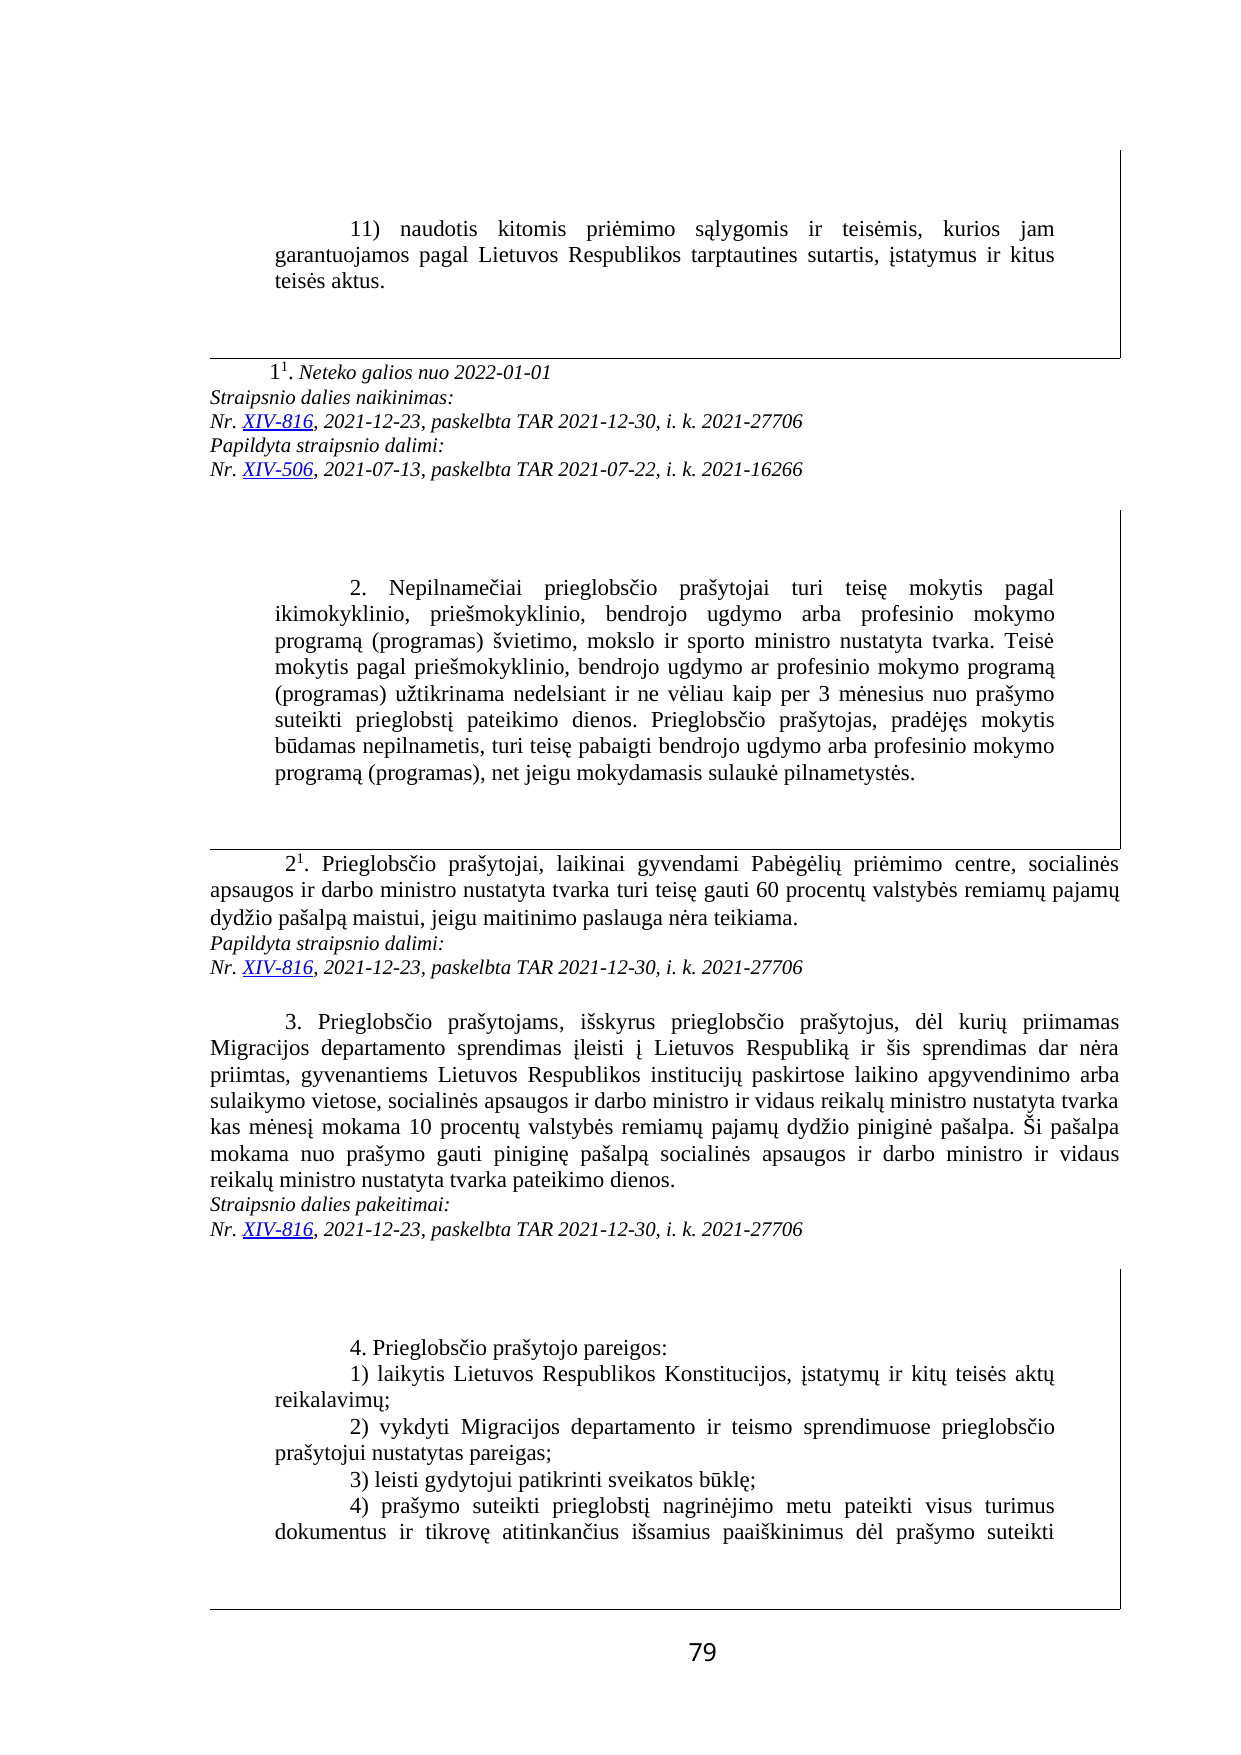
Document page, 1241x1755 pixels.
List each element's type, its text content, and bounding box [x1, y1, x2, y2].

text Straipsnio dalies pakeitimai: [210, 1192, 1120, 1216]
text Nr. XIV-816, 2021-12-23, paskelbta TAR 2021-12-30, i. k. 2021-27706 [210, 1216, 1120, 1241]
text Nr. XIV-816, 2021-12-23, paskelbta TAR 2021-12-30, i. k. 2021-27706 [210, 409, 1120, 433]
text 3. Prieglobsčio prašytojams, išskyrus prieglobsčio prašytojus, dėl kurių priimamas Migracijos departamento sprendimas įleisti į Lietuvos Respubliką ir šis sprendimas dar nėra priimtas, gyvenantiems Lietuvos Respublikos institucijų paskirtose laikino apgyvendinimo arba sulaikymo vietose, socialinės apsaugos ir darbo ministro ir vidaus reikalų ministro nustatyta tvarka kas mėnesį mokama 10 procentų valstybės remiamų pajamų dydžio piniginė pašalpa. Ši pašalpa mokama nuo prašymo gauti piniginę pašalpą socialinės apsaugos ir darbo ministro ir vidaus reikalų ministro nustatyta tvarka pateikimo dienos. [210, 1008, 1120, 1192]
text Papildyta straipsnio dalimi: [210, 433, 1120, 457]
text 11) naudotis kitomis priėmimo sąlygomis ir teisėmis, kurios jam garantuojamos pagal Lietuvos Respublikos tarptautines sutartis, įstatymus ir kitus teisės aktus. [210, 150, 1120, 358]
text Papildyta straipsnio dalimi: [210, 931, 1120, 955]
text 4) prašymo suteikti prieglobstį nagrinėjimo metu pateikti visus turimus dokumentus ir tikrovę atitinkančius išsamius paaiškinimus dėl prašymo suteikti [210, 1492, 1120, 1609]
text 3) leisti gydytojui patikrinti sveikatos būklę; [210, 1466, 1120, 1492]
text 21. Prieglobsčio prašytojai, laikinai gyvendami Pabėgėlių priėmimo centre, socialinės apsaugos ir darbo ministro nustatyta tvarka turi teisę gauti 60 procentų valstybės remiamų pajamų dydžio pašalpą maistui, jeigu maitinimo paslauga nėra teikiama. [210, 849, 1120, 931]
text Nr. XIV-506, 2021-07-13, paskelbta TAR 2021-07-22, i. k. 2021-16266 [210, 457, 1120, 481]
text Straipsnio dalies naikinimas: [210, 384, 1120, 409]
text 11. Neteko galios nuo 2022-01-01 [210, 358, 1120, 384]
text 2) vykdyti Migracijos departamento ir teismo sprendimuose prieglobsčio prašytojui nustatytas pareigas; [210, 1413, 1120, 1466]
text 4. Prieglobsčio prašytojo pareigos: [210, 1269, 1120, 1360]
text 1) laikytis Lietuvos Respublikos Konstitucijos, įstatymų ir kitų teisės aktų reikalavimų; [210, 1360, 1120, 1413]
text 2. Nepilnamečiai prieglobsčio prašytojai turi teisę mokytis pagal ikimokyklinio, priešmokyklinio, bendrojo ugdymo arba profesinio mokymo programą (programas) švietimo, mokslo ir sporto ministro nustatyta tvarka. Teisė mokytis pagal priešmokyklinio, bendrojo ugdymo ar profesinio mokymo programą (programas) užtikrinama nedelsiant ir ne vėliau kaip per 3 mėnesius nuo prašymo suteikti prieglobstį pateikimo dienos. Prieglobsčio prašytojas, pradėjęs mokytis būdamas nepilnametis, turi teisę pabaigti bendrojo ugdymo arba profesinio mokymo programą (programas), net jeigu mokydamasis sulaukė pilnametystės. [210, 509, 1120, 849]
text Nr. XIV-816, 2021-12-23, paskelbta TAR 2021-12-30, i. k. 2021-27706 [210, 955, 1120, 979]
